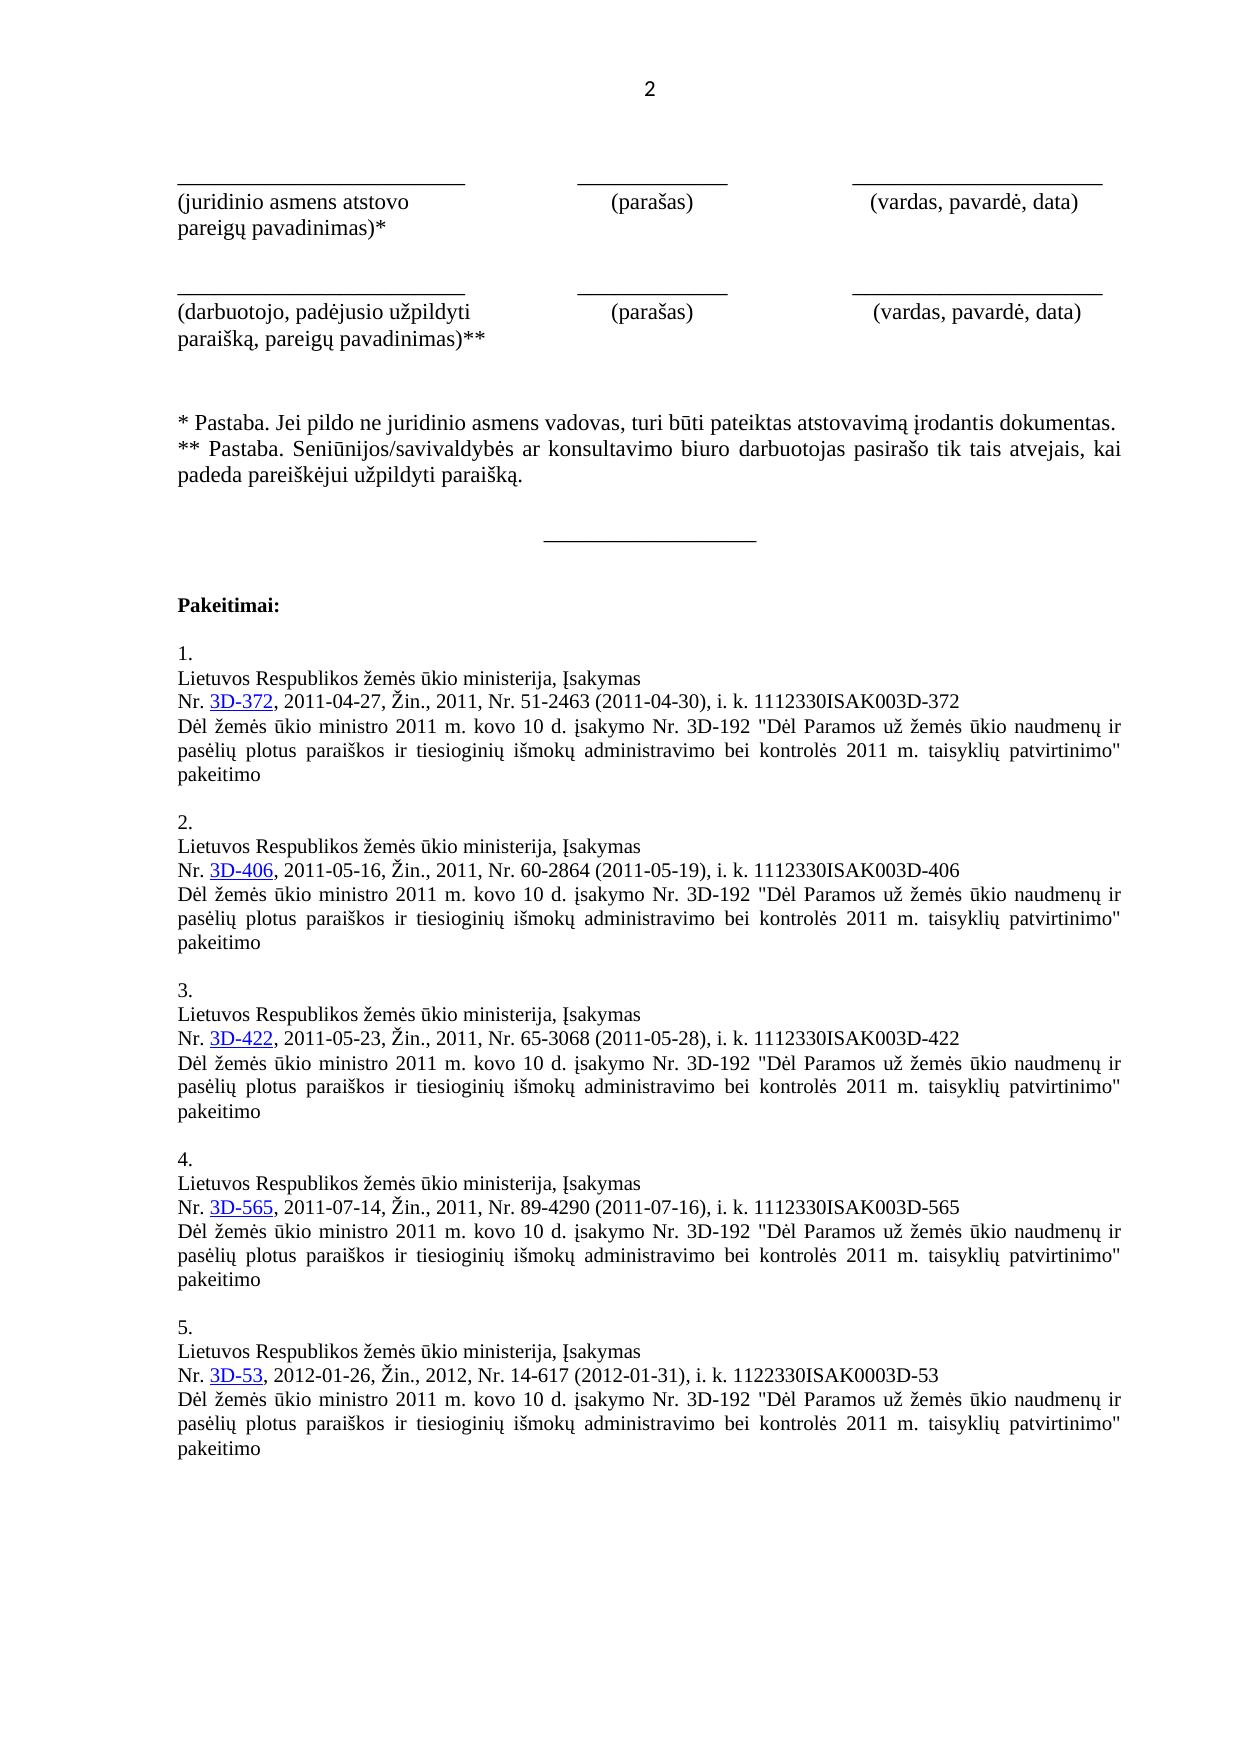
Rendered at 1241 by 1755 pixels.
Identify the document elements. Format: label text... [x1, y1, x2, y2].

text Nr. 3D-422, 2011-05-23, Žin., 2011, Nr. 65-3068 (2011-05-28), i. k. 1112330ISAK003D-422 [177, 1026, 1122, 1050]
text ** Pastaba. Seniūnijos/savivaldybės ar konsultavimo biuro darbuotojas pasirašo tik tais atvejais, kai padeda pareiškėjui užpildyti paraišką. [177, 435, 1122, 488]
text 4. [177, 1147, 1122, 1171]
text Nr. 3D-53, 2012-01-26, Žin., 2012, Nr. 14-617 (2012-01-31), i. k. 1122330ISAK0003D-53 [177, 1363, 1122, 1387]
text (juridinio asmens atstovo (parašas) (vardas, pavardė, data) [177, 188, 1122, 214]
text 3. [177, 978, 1122, 1002]
text Nr. 3D-372, 2011-04-27, Žin., 2011, Nr. 51-2463 (2011-04-30), i. k. 1112330ISAK003D-372 [177, 689, 1122, 713]
text Dėl žemės ūkio ministro 2011 m. kovo 10 d. įsakymo Nr. 3D-192 "Dėl Paramos už žemės ūkio naudmenų ir pasėlių plotus paraiškos ir tiesioginių išmokų administravimo bei kontrolės 2011 m. taisyklių patvirtinimo" pakeitimo [177, 1219, 1122, 1291]
text (darbuotojo, padėjusio užpildyti (parašas) (vardas, pavardė, data) [177, 298, 1122, 325]
text paraišką, pareigų pavadinimas)** [177, 325, 1122, 351]
text Dėl žemės ūkio ministro 2011 m. kovo 10 d. įsakymo Nr. 3D-192 "Dėl Paramos už žemės ūkio naudmenų ir pasėlių plotus paraiškos ir tiesioginių išmokų administravimo bei kontrolės 2011 m. taisyklių patvirtinimo" pakeitimo [177, 713, 1122, 786]
text 2. [177, 810, 1122, 834]
text Dėl žemės ūkio ministro 2011 m. kovo 10 d. įsakymo Nr. 3D-192 "Dėl Paramos už žemės ūkio naudmenų ir pasėlių plotus paraiškos ir tiesioginių išmokų administravimo bei kontrolės 2011 m. taisyklių patvirtinimo" pakeitimo [177, 882, 1122, 954]
text _______________________ ____________ ____________________ [177, 269, 1122, 298]
text Dėl žemės ūkio ministro 2011 m. kovo 10 d. įsakymo Nr. 3D-192 "Dėl Paramos už žemės ūkio naudmenų ir pasėlių plotus paraiškos ir tiesioginių išmokų administravimo bei kontrolės 2011 m. taisyklių patvirtinimo" pakeitimo [177, 1050, 1122, 1123]
text Nr. 3D-406, 2011-05-16, Žin., 2011, Nr. 60-2864 (2011-05-19), i. k. 1112330ISAK003D-406 [177, 858, 1122, 882]
text Lietuvos Respublikos žemės ūkio ministerija, Įsakymas [177, 665, 1122, 689]
text * Pastaba. Jei pildo ne juridinio asmens vadovas, turi būti pateiktas atstovavimą įrodantis dokumentas. [177, 408, 1122, 435]
text _______________________ ____________ ____________________ [177, 159, 1122, 188]
text Dėl žemės ūkio ministro 2011 m. kovo 10 d. įsakymo Nr. 3D-192 "Dėl Paramos už žemės ūkio naudmenų ir pasėlių plotus paraiškos ir tiesioginių išmokų administravimo bei kontrolės 2011 m. taisyklių patvirtinimo" pakeitimo [177, 1387, 1122, 1459]
text Lietuvos Respublikos žemės ūkio ministerija, Įsakymas [177, 1339, 1122, 1363]
text Nr. 3D-565, 2011-07-14, Žin., 2011, Nr. 89-4290 (2011-07-16), i. k. 1112330ISAK003D-565 [177, 1195, 1122, 1219]
text Lietuvos Respublikos žemės ūkio ministerija, Įsakymas [177, 1171, 1122, 1195]
text 1. [177, 641, 1122, 665]
text Pakeitimai: [177, 593, 1122, 617]
text pareigų pavadinimas)* [177, 214, 1122, 241]
text Lietuvos Respublikos žemės ūkio ministerija, Įsakymas [177, 834, 1122, 858]
text _________________ [177, 516, 1122, 545]
text Lietuvos Respublikos žemės ūkio ministerija, Įsakymas [177, 1002, 1122, 1026]
text 5. [177, 1315, 1122, 1339]
